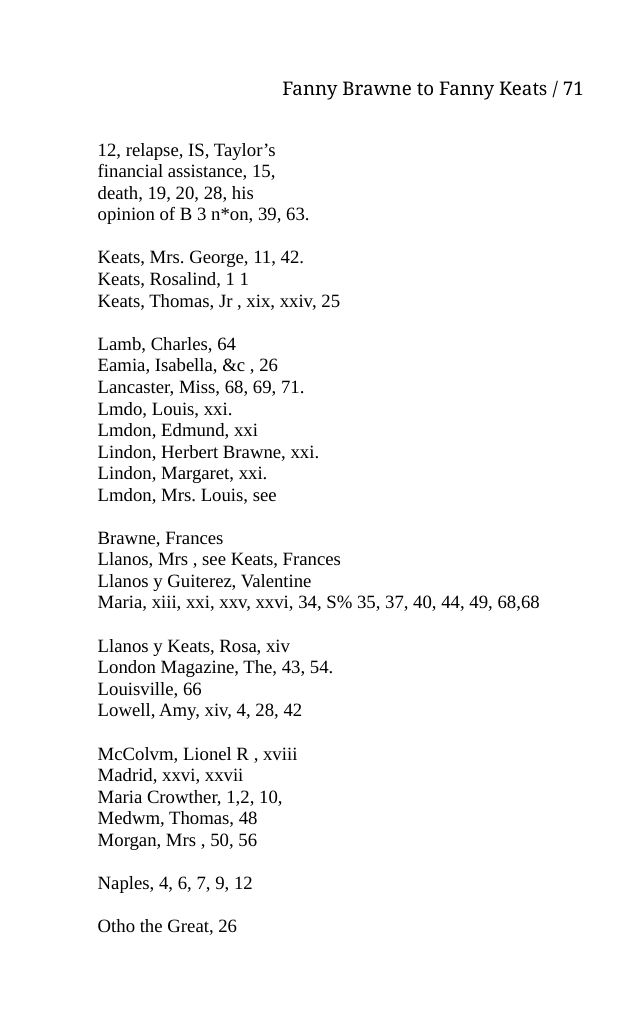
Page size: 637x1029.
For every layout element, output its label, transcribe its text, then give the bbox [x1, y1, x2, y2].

text Lmdon, Edmund, xxi [97, 419, 583, 441]
text Keats, Thomas, Jr , xix, xxiv, 25 [97, 289, 583, 311]
text Llanos y Guiterez, Valentine [97, 570, 583, 591]
text Maria Crowther, 1,2, 10, [97, 786, 583, 807]
text Morgan, Mrs , 50, 56 [97, 829, 583, 850]
text Lowell, Amy, xiv, 4, 28, 42 [97, 699, 583, 721]
text death, 19, 20, 28, his [97, 182, 583, 203]
text Naples, 4, 6, 7, 9, 12 [97, 872, 583, 893]
text Lamb, Charles, 64 [97, 333, 583, 354]
text financial assistance, 15, [97, 160, 583, 182]
text 12, relapse, IS, Taylor’s [97, 139, 583, 160]
text opinion of B 3 n*on, 39, 63. [97, 203, 583, 225]
text Llanos y Keats, Rosa, xiv [97, 634, 583, 656]
text Otho the Great, 26 [97, 915, 583, 936]
text Keats, Mrs. George, 11, 42. [97, 246, 583, 268]
text Brawne, Frances [97, 527, 583, 548]
text Lmdo, Louis, xxi. [97, 397, 583, 419]
text Lindon, Herbert Brawne, xxi. [97, 441, 583, 462]
text Lindon, Margaret, xxi. [97, 462, 583, 484]
text Keats, Rosalind, 1 1 [97, 268, 583, 289]
text Madrid, xxvi, xxvii [97, 764, 583, 786]
text London Magazine, The, 43, 54. [97, 656, 583, 678]
text Louisville, 66 [97, 678, 583, 699]
text McColvm, Lionel R , xviii [97, 742, 583, 764]
text Eamia, Isabella, &c , 26 [97, 354, 583, 376]
text Llanos, Mrs , see Keats, Frances [97, 548, 583, 570]
text Maria, xiii, xxi, xxv, xxvi, 34, S% 35, 37, 40, 44, 49, 68,68 [97, 591, 583, 613]
text Lancaster, Miss, 68, 69, 71. [97, 376, 583, 397]
text Medwm, Thomas, 48 [97, 807, 583, 829]
text Lmdon, Mrs. Louis, see [97, 484, 583, 505]
